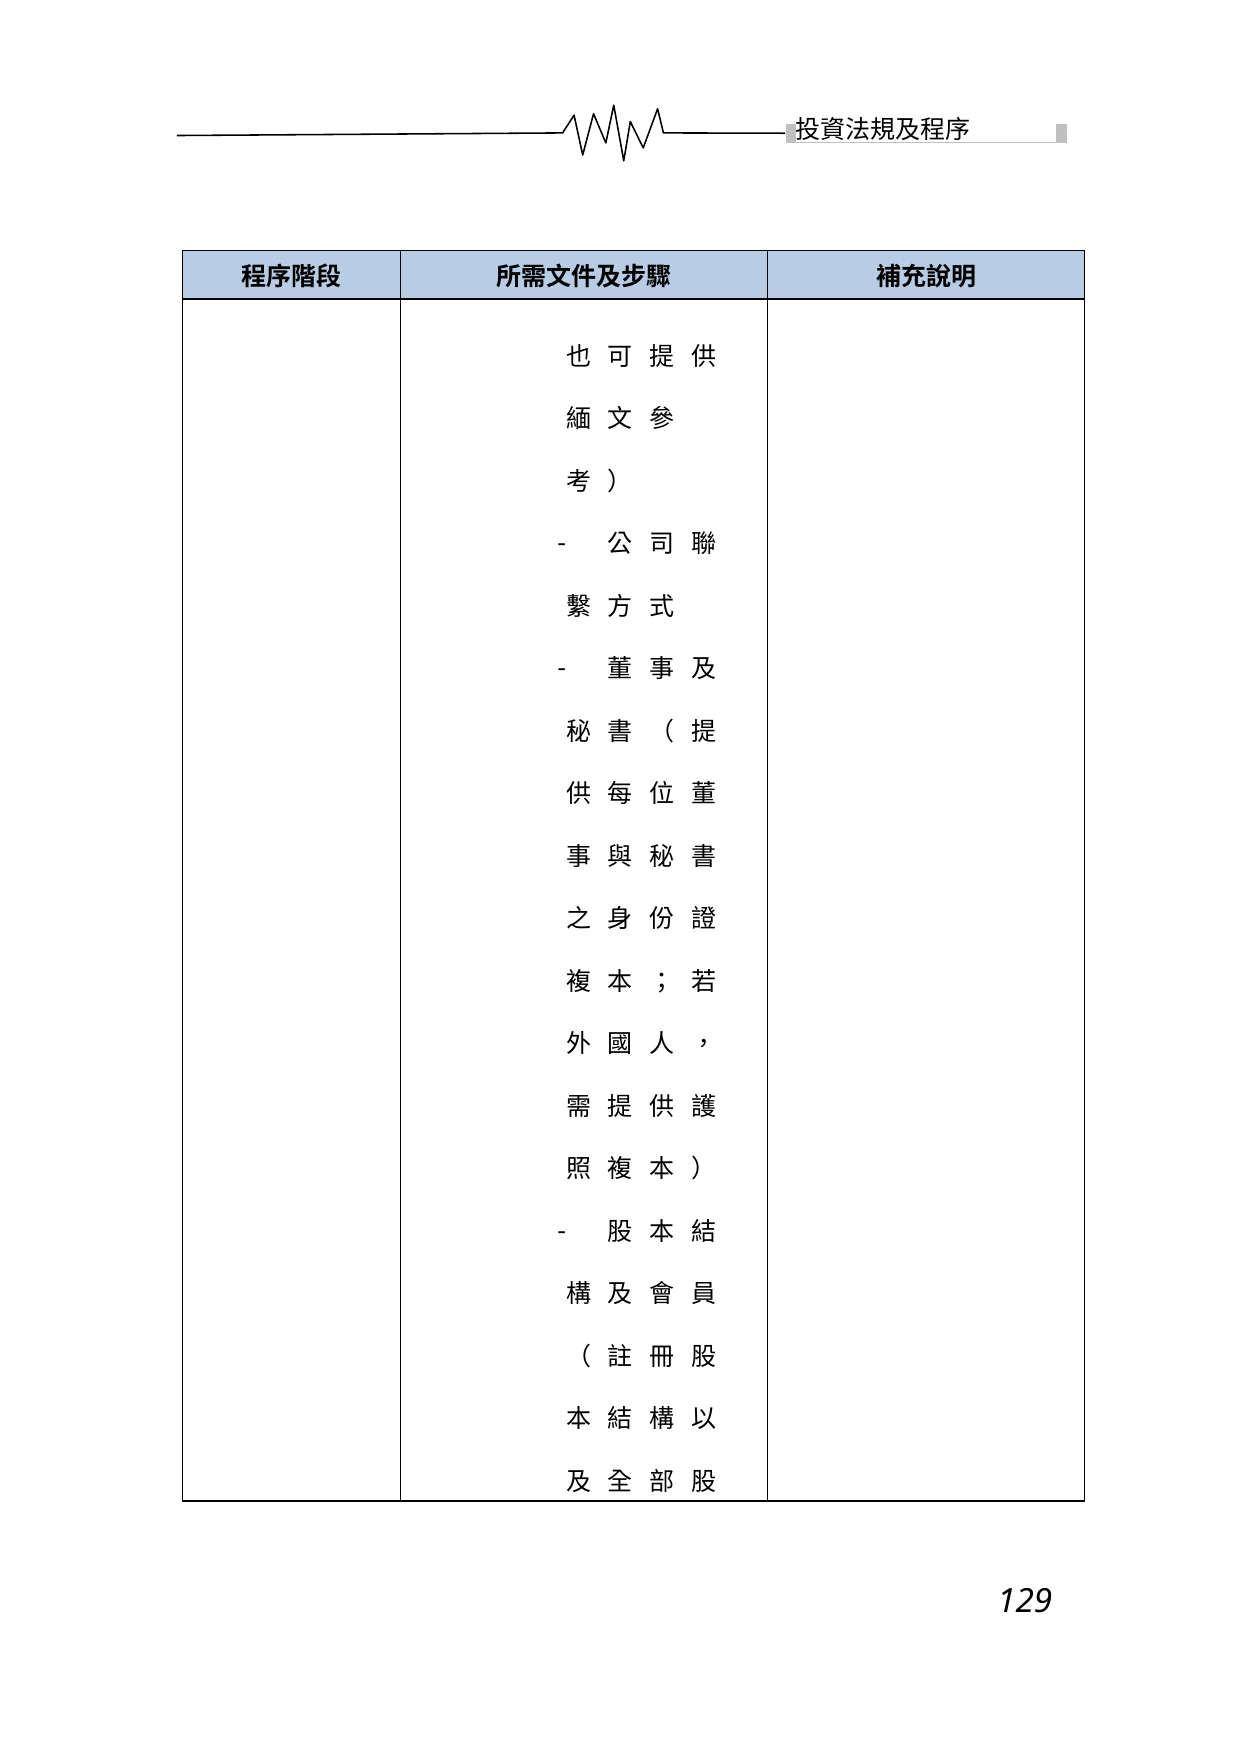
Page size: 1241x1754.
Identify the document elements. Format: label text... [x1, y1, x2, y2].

table_header 補充說明 [768, 251, 1084, 298]
table_header 程序階段 [183, 251, 400, 298]
table_cell [768, 300, 1084, 1500]
table_cell 也可提供緬文參考） 公司聯繫方式 董事及秘書（提供每位董事與秘書之身份證複本；若外國人，需提供護照複本） 股本結構及會員（註冊股本結構以及全部股 [401, 300, 767, 1500]
table_cell [183, 300, 400, 1500]
table_header 所需文件及步驟 [401, 251, 767, 298]
